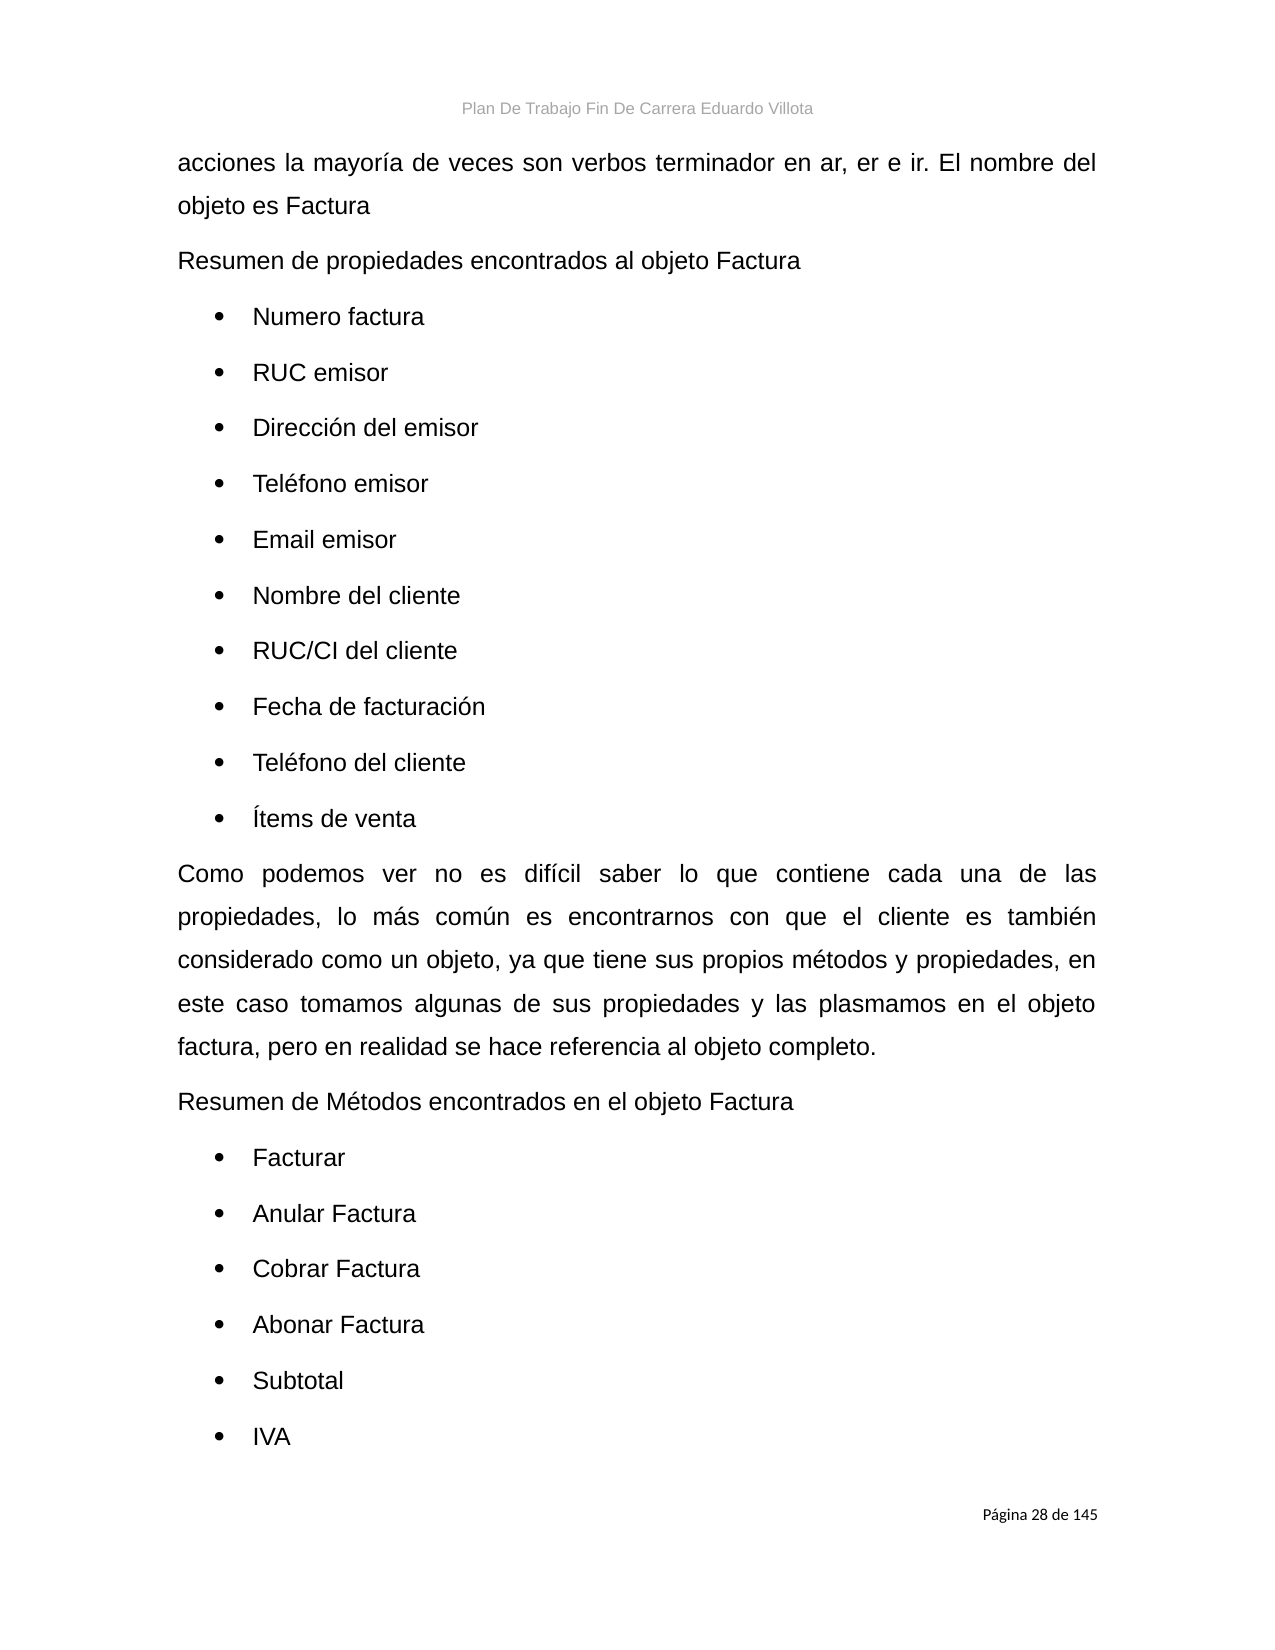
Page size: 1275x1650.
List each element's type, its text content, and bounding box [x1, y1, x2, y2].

text Resumen de propiedades encontrados al objeto Factura [177, 246, 1098, 275]
list Nombre del cliente [215, 581, 1098, 609]
text Resumen de Métodos encontrados en el objeto Factura [177, 1087, 1098, 1116]
text acciones la mayoría de veces son verbos terminador en ar, er e ir. El nombre del objeto es Factura [177, 148, 1098, 219]
list Facturar [215, 1143, 1098, 1172]
list Teléfono del cliente [215, 748, 1098, 777]
list Fecha de facturación [215, 692, 1098, 721]
list Teléfono emisor [215, 469, 1098, 498]
list Ítems de venta [215, 803, 1098, 832]
list RUC emisor [215, 358, 1098, 387]
text Como podemos ver no es difícil saber lo que contiene cada una de las propiedades, lo más común es encontrarnos con que el cliente es también considerado como un objeto, ya que tiene sus propios métodos y propiedades, en este caso tomamos algunas de sus propiedades y las plasmamos en el objeto factura, pero en realidad se hace referencia al objeto completo. [177, 859, 1098, 1061]
list Numero factura [215, 302, 1098, 331]
list Subtotal [215, 1366, 1098, 1395]
list Abonar Factura [215, 1310, 1098, 1339]
list Anular Factura [215, 1199, 1098, 1228]
list Dirección del emisor [215, 413, 1098, 442]
list Cobrar Factura [215, 1254, 1098, 1283]
list IVA [215, 1422, 1098, 1451]
list Email emisor [215, 525, 1098, 554]
list RUC/CI del cliente [215, 636, 1098, 665]
